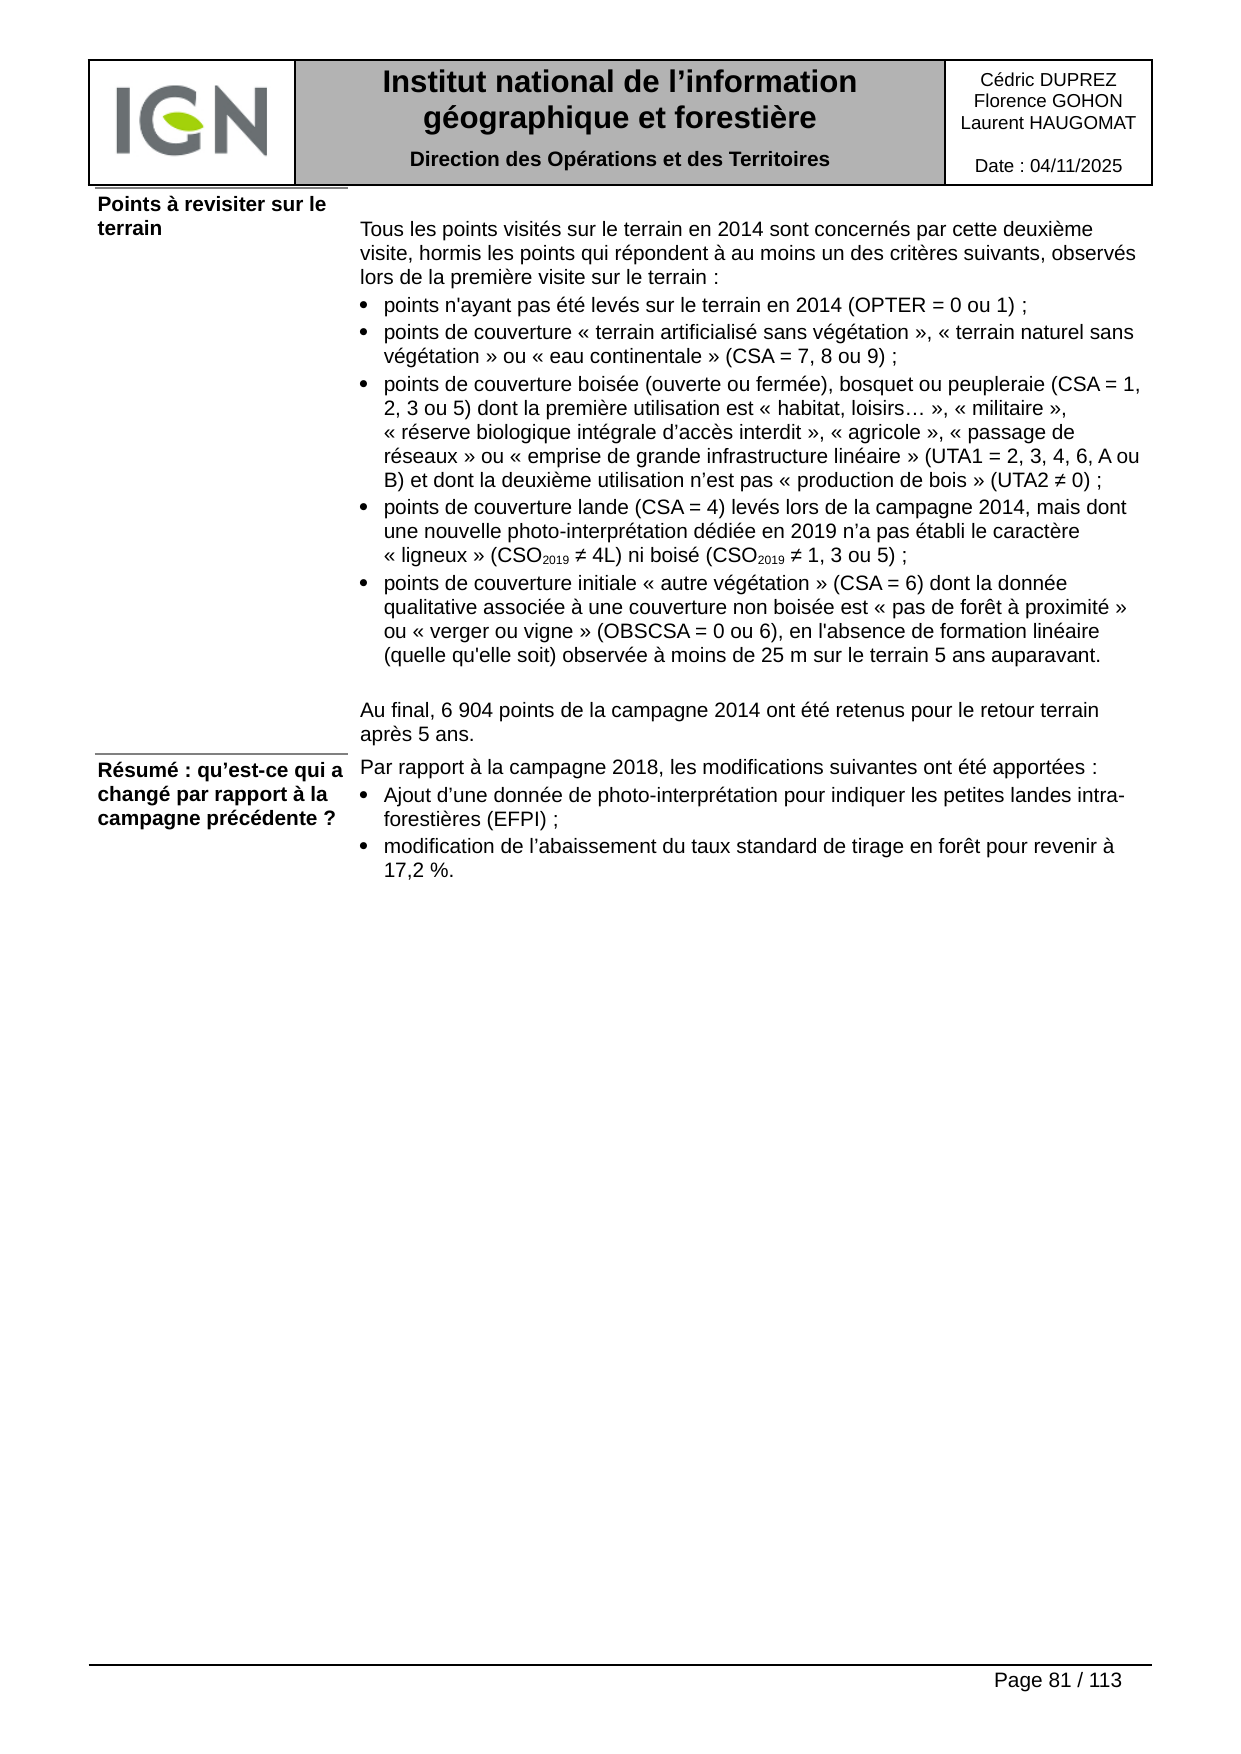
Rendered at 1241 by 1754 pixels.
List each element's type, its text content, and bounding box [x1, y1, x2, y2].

picture [91, 62, 293, 180]
table_cell Tous les points visités sur le terrain en 2014 sont concernés par cette deuxième visite, hormis les points qui répondent à au moins un des critères suivants, observés lors de la première visite sur le terrain : points n'ayant pas été levés sur le terrain en 2014 (OPTER = 0 ou 1) ; points de couverture « terrain artificialisé sans végétation », « terrain naturel sans végétation » ou « eau continentale » (CSA = 7, 8 ou 9) ; points de couverture boisée (ouverte ou fermée), bosquet ou peupleraie (CSA = 1, 2, 3 ou 5) dont la première utilisation est « habitat, loisirs… », « militaire », « réserve biologique intégrale d’accès interdit », « agricole », « passage de réseaux » ou « emprise de grande infrastructure linéaire » (UTA1 = 2, 3, 4, 6, A ou B) et dont la deuxième utilisation n’est pas « production de bois » (UTA2 ≠ 0) ; points de couverture lande (CSA = 4) levés lors de la campagne 2014, mais dont une nouvelle photo-interprétation dédiée en 2019 n’a pas établi le caractère « ligneux » (CSO2019 ≠ 4L) ni boisé (CSO2019 ≠ 1, 3 ou 5) ; points de couverture initiale « autre végétation » (CSA = 6) dont la donnée qualitative associée à une couverture non boisée est « pas de forêt à proximité » ou « verger ou vigne » (OBSCSA = 0 ou 6), en l'absence de formation linéaire (quelle qu'elle soit) observée à moins de 25 m sur le terrain 5 ans auparavant. Au final, 6 904 points de la campagne 2014 ont été retenus pour le retour terrain après 5 ans. [354, 186, 1152, 751]
table_cell Par rapport à la campagne 2018, les modifications suivantes ont été apportées : Ajout d’une donnée de photo-interprétation pour indiquer les petites landes intra-forestières (EFPI) ; modification de l’abaissement du taux standard de tirage en forêt pour revenir à 17,2 %. [354, 751, 1152, 916]
table_cell Résumé : qu’est-ce qui a changé par rapport à la campagne précédente ? [89, 751, 354, 916]
table_cell Points à revisiter sur le terrain [89, 186, 354, 751]
